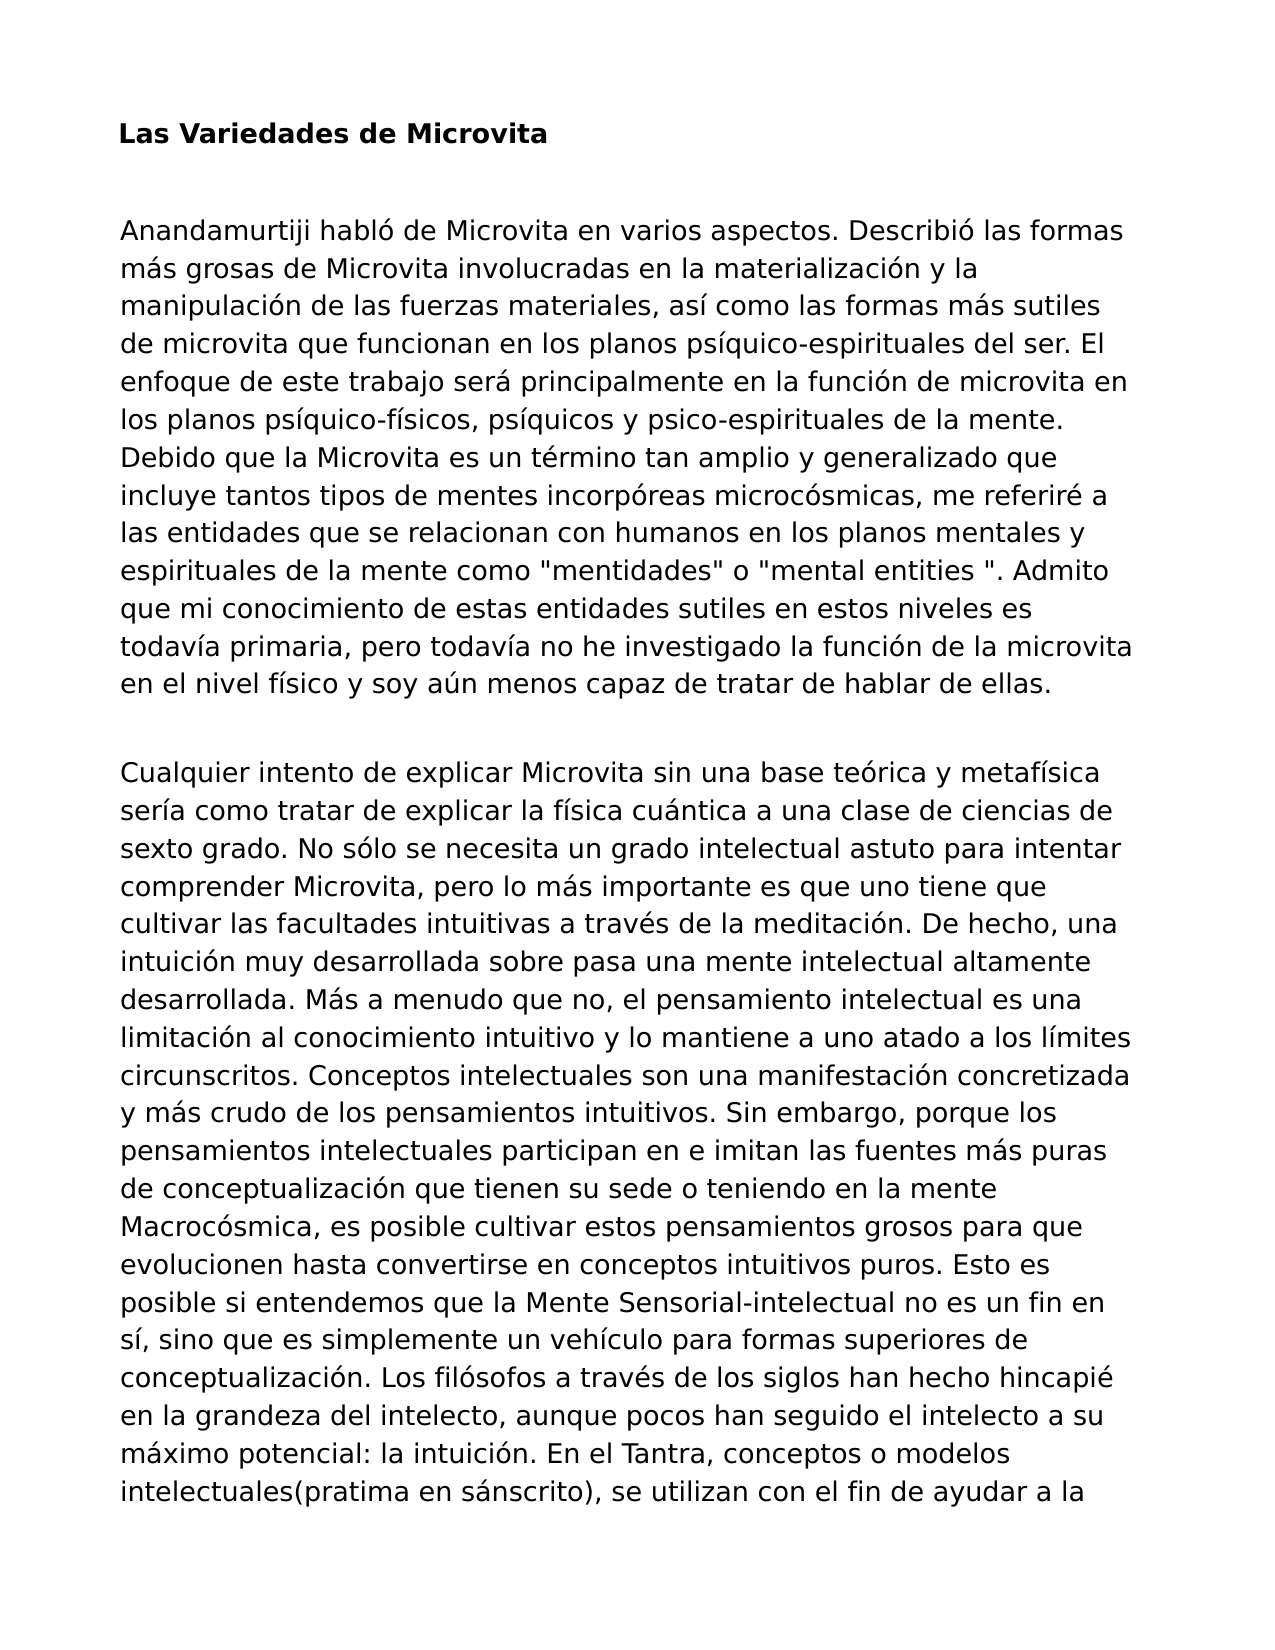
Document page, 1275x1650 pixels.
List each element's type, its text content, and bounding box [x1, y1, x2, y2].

text Cualquier intento de explicar Microvita sin una base teórica y metafísica sería como tratar de explicar la física cuántica a una clase de ciencias de sexto grado. No sólo se necesita un grado intelectual astuto para intentar comprender Microvita, pero lo más importante es que uno tiene que cultivar las facultades intuitivas a través de la meditación. De hecho, una intuición muy desarrollada sobre pasa una mente intelectual altamente desarrollada. Más a menudo que no, el pensamiento intelectual es una limitación al conocimiento intuitivo y lo mantiene a uno atado a los límites circunscritos. Conceptos intelectuales son una manifestación concretizada y más crudo de los pensamientos intuitivos. Sin embargo, porque los pensamientos intelectuales participan en e imitan las fuentes más puras de conceptualización que tienen su sede o teniendo en la mente Macrocósmica, es posible cultivar estos pensamientos grosos para que evolucionen hasta convertirse en conceptos intuitivos puros. Esto es posible si entendemos que la Mente Sensorial-intelectual no es un fin en sí, sino que es simplemente un vehículo para formas superiores de conceptualización. Los filósofos a través de los siglos han hecho hincapié en la grandeza del intelecto, aunque pocos han seguido el intelecto a su máximo potencial: la intuición. En el Tantra, conceptos o modelos intelectuales(pratima en sánscrito), se utilizan con el fin de ayudar a la [120, 757, 1141, 1507]
text Las Variedades de Microvita [118, 118, 1099, 150]
text Anandamurtiji habló de Microvita en varios aspectos. Describió las formas más grosas de Microvita involucradas en la materialización y la manipulación de las fuerzas materiales, así como las formas más sutiles de microvita que funcionan en los planos psíquico-espirituales del ser. El enfoque de este trabajo será principalmente en la función de microvita en los planos psíquico-físicos, psíquicos y psico-espirituales de la mente. Debido que la Microvita es un término tan amplio y generalizado que incluye tantos tipos de mentes incorpóreas microcósmicas, me referiré a las entidades que se relacionan con humanos en los planos mentales y espirituales de la mente como "mentidades" o "mental entities ". Admito que mi conocimiento de estas entidades sutiles en estos niveles es todavía primaria, pero todavía no he investigado la función de la microvita en el nivel físico y soy aún menos capaz de tratar de hablar de ellas. [120, 215, 1141, 700]
